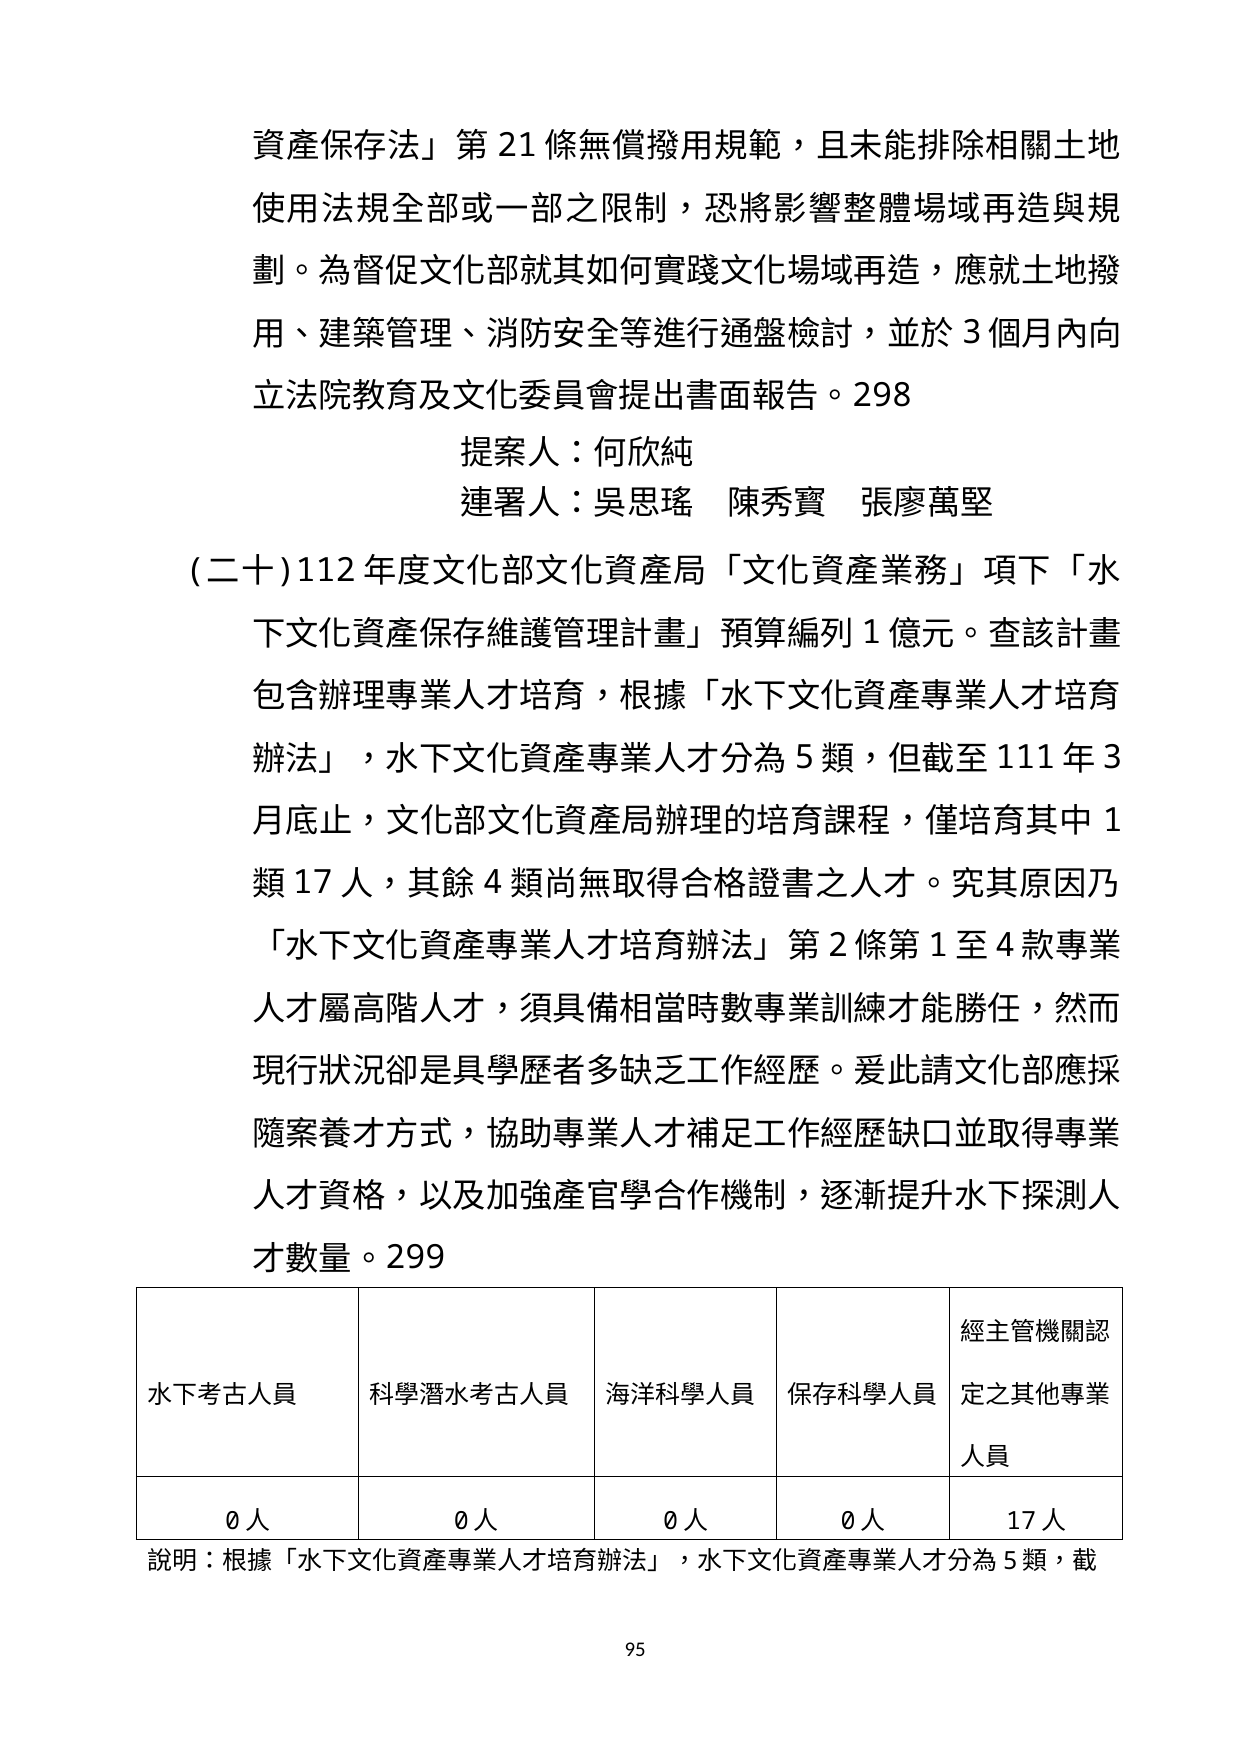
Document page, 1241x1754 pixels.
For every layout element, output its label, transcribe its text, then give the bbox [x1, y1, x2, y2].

table_header 海洋科學人員 [595, 1288, 776, 1476]
table_cell 0人 [137, 1477, 358, 1539]
table_cell 0人 [777, 1477, 949, 1539]
text 說明：根據「水下文化資產專業人才培育辦法」，水下文化資產專業人才分為5類，截 [148, 1540, 1122, 1577]
text 連署人：吳思瑤 陳秀寳 張廖萬堅 [460, 475, 1122, 525]
table_cell 17人 [950, 1477, 1122, 1539]
table_cell 0人 [595, 1477, 776, 1539]
table_header 科學潛水考古人員 [359, 1288, 594, 1476]
table_header 經主管機關認定之其他專業人員 [950, 1288, 1122, 1476]
text 資產保存法」第21條無償撥用規範，且未能排除相關土地使用法規全部或一部之限制，恐將影響整體場域再造與規劃。為督促文化部就其如何實踐文化場域再造，應就土地撥用、建築管理、消防安全等進行通盤檢討，並於3個月內向立法院教育及文化委員會提出書面報告。298 [185, 112, 1122, 425]
table_header 保存科學人員 [777, 1288, 949, 1476]
table_header 水下考古人員 [137, 1288, 358, 1476]
text (二十)112年度文化部文化資產局「文化資產業務」項下「水下文化資產保存維護管理計畫」預算編列1億元。查該計畫包含辦理專業人才培育，根據「水下文化資產專業人才培育辦法」，水下文化資產專業人才分為5類，但截至111年3月底止，文化部文化資產局辦理的培育課程，僅培育其中1類17人，其餘4類尚無取得合格證書之人才。究其原因乃「水下文化資產專業人才培育辦法」第2條第1至4款專業人才屬高階人才，須具備相當時數專業訓練才能勝任，然而現行狀況卻是具學歷者多缺乏工作經歷。爰此請文化部應採隨案養才方式，協助專業人才補足工作經歷缺口並取得專業人才資格，以及加強產官學合作機制，逐漸提升水下探測人才數量。299 [185, 537, 1122, 1287]
table_cell 0人 [359, 1477, 594, 1539]
text 提案人：何欣純 [460, 425, 1122, 475]
